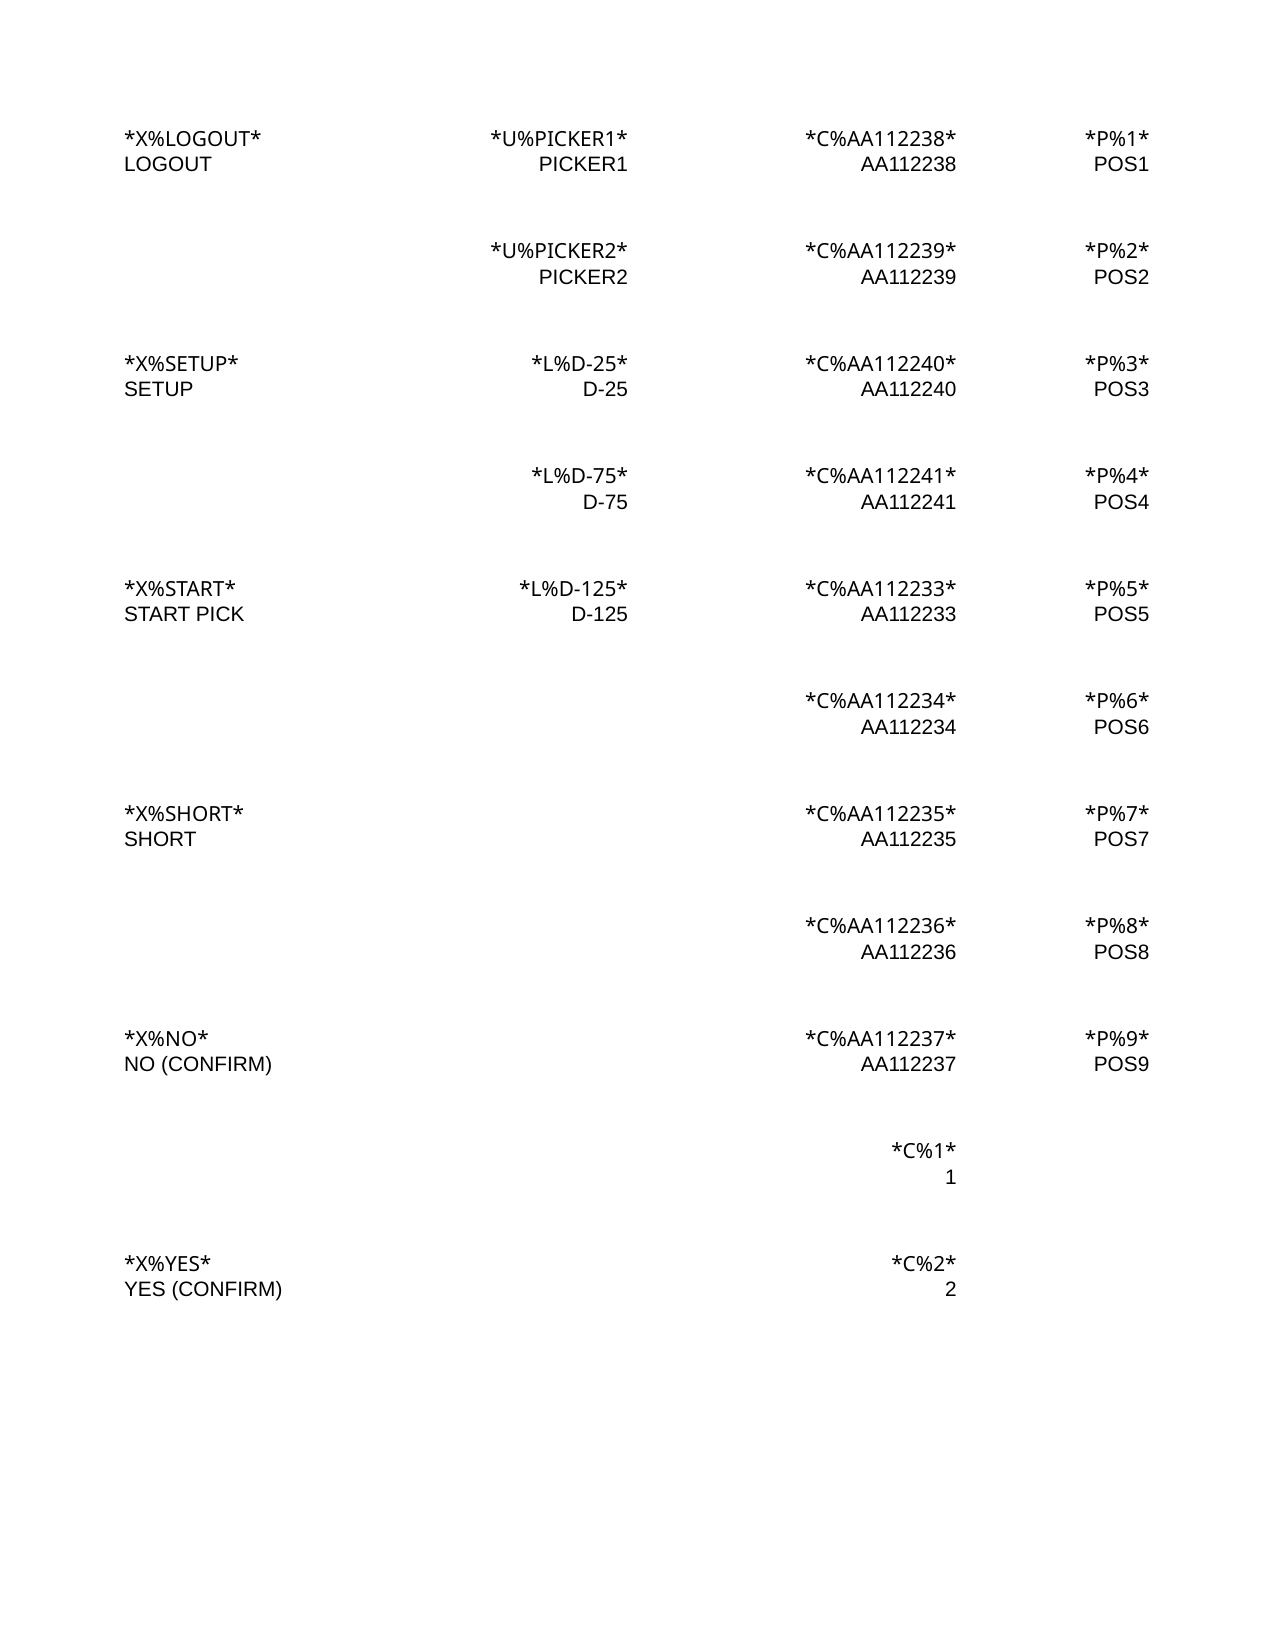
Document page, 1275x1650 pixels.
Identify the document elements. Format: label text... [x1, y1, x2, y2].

table_header *X%LOGOUT* LOGOUT [118, 118, 378, 231]
table_cell *P%3* POS3 [962, 343, 1155, 456]
table_header *C%AA112238* AA112238 [634, 118, 962, 231]
table_cell *P%7* POS7 [962, 793, 1155, 906]
table_cell *P%8* POS8 [962, 906, 1155, 1018]
table_cell *C%2* 2 [634, 1243, 962, 1356]
table_cell *C%AA112234* AA112234 [634, 681, 962, 793]
table_cell *P%4* POS4 [962, 456, 1155, 568]
table_header *U%PICKER1* PICKER1 [378, 118, 633, 231]
table_cell [378, 1018, 633, 1131]
table_header *P%1* POS1 [962, 118, 1155, 231]
table_cell [378, 681, 633, 793]
table_cell [118, 681, 378, 793]
table_cell *C%AA112241* AA112241 [634, 456, 962, 568]
table_cell *P%2* POS2 [962, 231, 1155, 343]
table_cell *P%6* POS6 [962, 681, 1155, 793]
table_cell [118, 906, 378, 1018]
table_cell *C%AA112233* AA112233 [634, 568, 962, 681]
table_cell *C%1* 1 [634, 1131, 962, 1243]
table_cell *C%AA112240* AA112240 [634, 343, 962, 456]
table_cell *X%YES* YES (CONFIRM) [118, 1243, 378, 1356]
table_cell *L%D-25* D-25 [378, 343, 633, 456]
table_cell [118, 1131, 378, 1243]
table_cell *C%AA112235* AA112235 [634, 793, 962, 906]
table_cell *X%NO* NO (CONFIRM) [118, 1018, 378, 1131]
table_cell [378, 906, 633, 1018]
table_cell [962, 1131, 1155, 1243]
table_cell *C%AA112236* AA112236 [634, 906, 962, 1018]
table_cell *X%SHORT* SHORT [118, 793, 378, 906]
table_cell *P%9* POS9 [962, 1018, 1155, 1131]
table_cell *L%D-125* D-125 [378, 568, 633, 681]
table_cell [118, 456, 378, 568]
table_cell [962, 1243, 1155, 1356]
table_cell [378, 1131, 633, 1243]
table_cell *C%AA112239* AA112239 [634, 231, 962, 343]
table_cell *U%PICKER2* PICKER2 [378, 231, 633, 343]
table_cell *L%D-75* D-75 [378, 456, 633, 568]
table_cell *X%SETUP* SETUP [118, 343, 378, 456]
table_cell [378, 1243, 633, 1356]
table_cell *P%5* POS5 [962, 568, 1155, 681]
table_cell [118, 231, 378, 343]
table_cell *X%START* START PICK [118, 568, 378, 681]
table_cell *C%AA112237* AA112237 [634, 1018, 962, 1131]
table_cell [378, 793, 633, 906]
